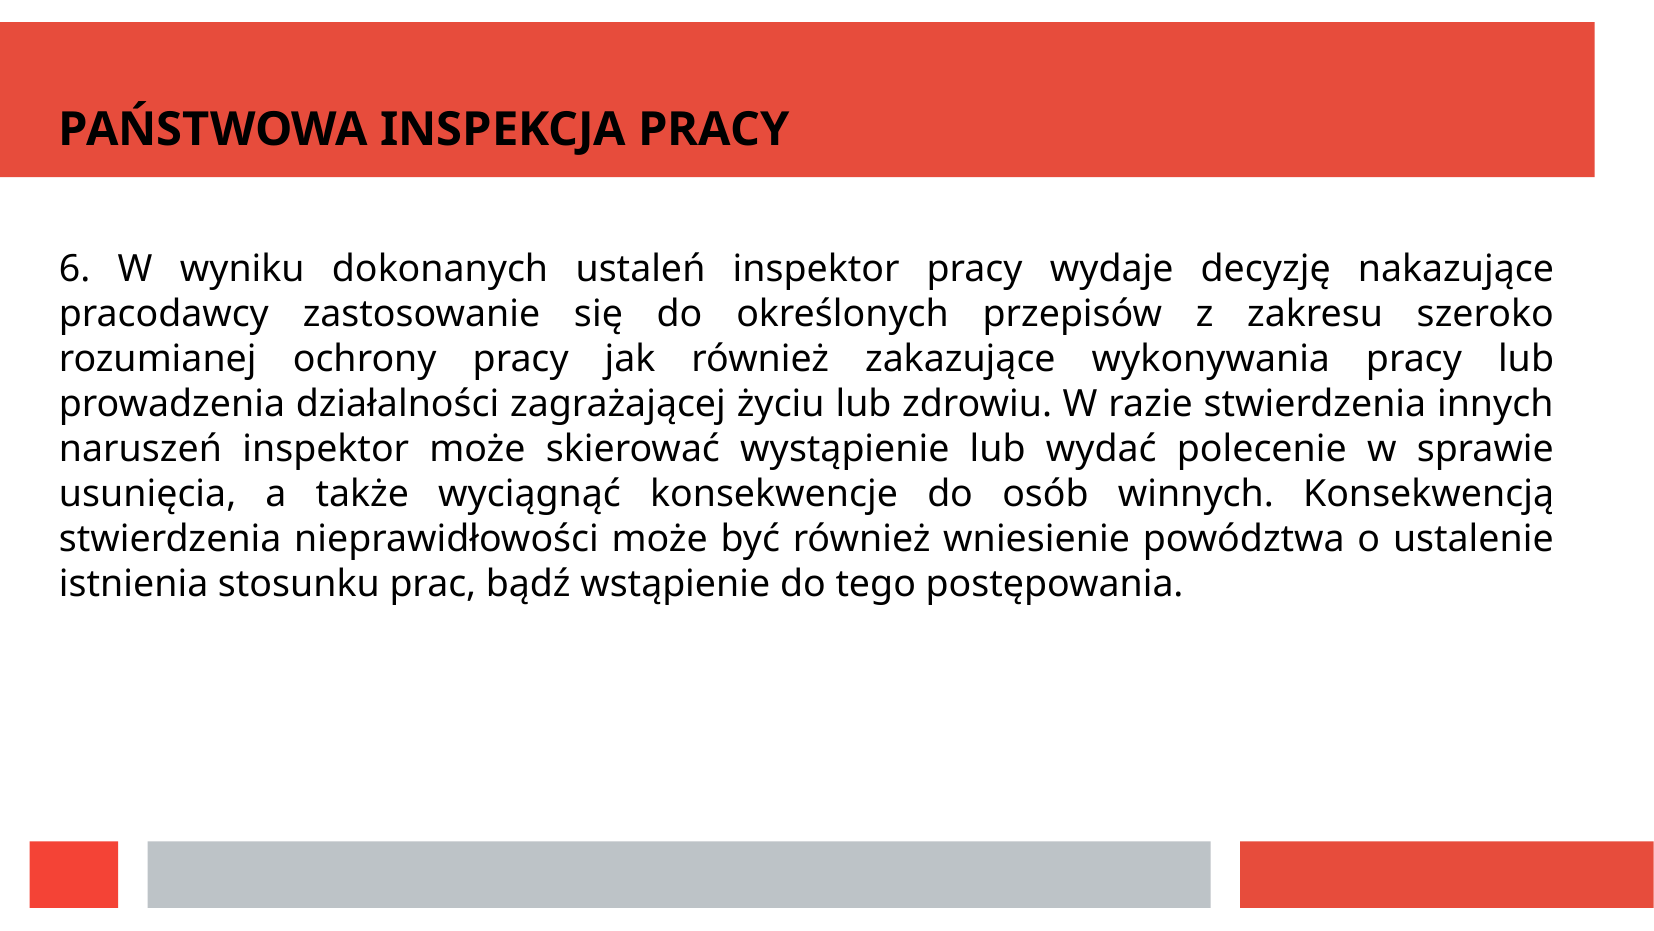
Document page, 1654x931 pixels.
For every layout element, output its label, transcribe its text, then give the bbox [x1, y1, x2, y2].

subtitle 6. W wyniku dokonanych ustaleń inspektor pracy wydaje decyzję nakazujące pracodawcy zastosowanie się do określonych przepisów z zakresu szeroko rozumianej ochrony pracy jak również zakazujące wykonywania pracy lub prowadzenia działalności zagrażającej życiu lub zdrowiu. W razie stwierdzenia innych naruszeń inspektor może skierować wystąpienie lub wydać polecenie w sprawie usunięcia, a także wyciągnąć konsekwencje do osób winnych. Konsekwencją stwierdzenia nieprawidłowości może być również wniesienie powództwa o ustalenie istnienia stosunku prac, bądź wstąpienie do tego postępowania. [59, 243, 1565, 820]
title PAŃSTWOWA INSPEKCJA PRACY [59, 44, 1595, 156]
